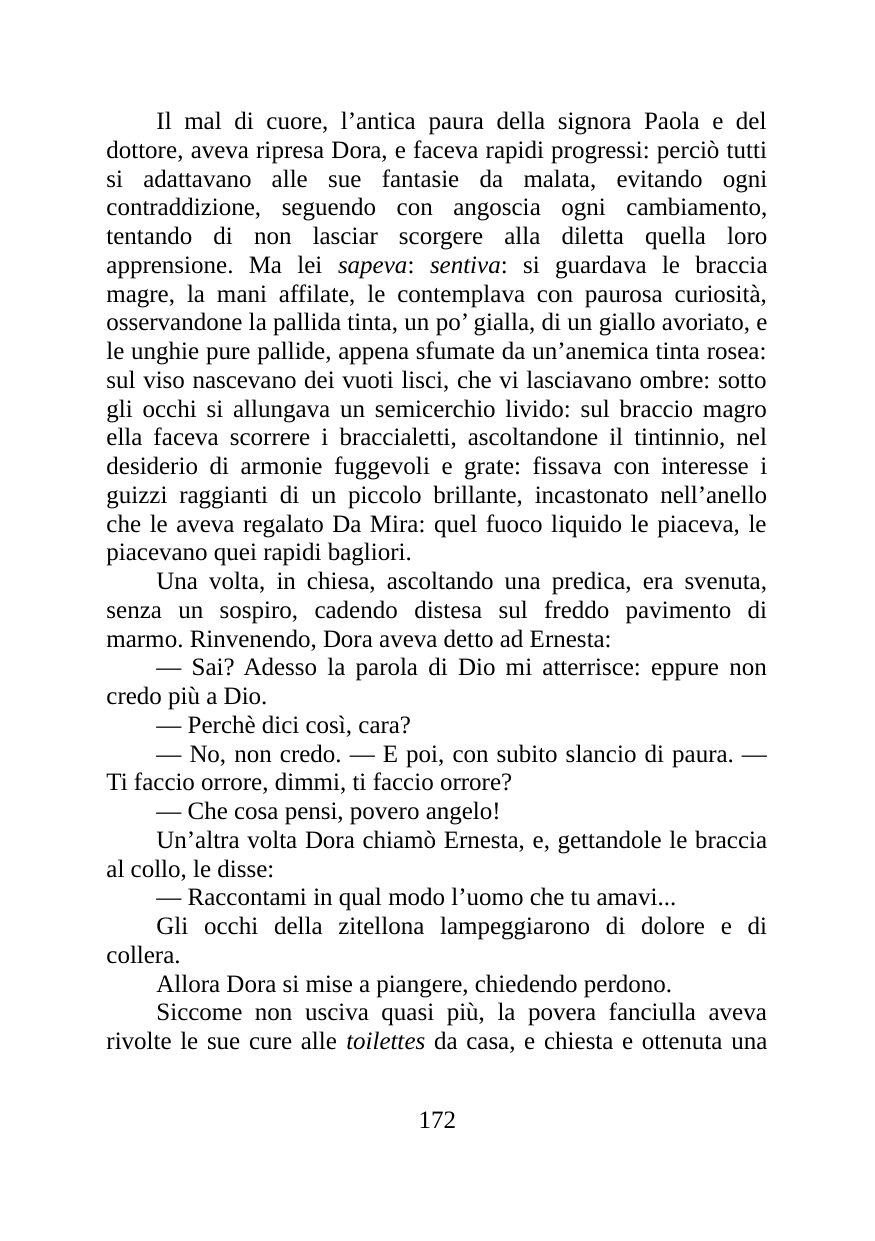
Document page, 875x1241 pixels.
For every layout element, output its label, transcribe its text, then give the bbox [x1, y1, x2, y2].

text Allora Dora si mise a piangere, chiedendo perdono. [106, 969, 768, 997]
text — Che cosa pensi, povero angelo! [106, 796, 768, 825]
text Una volta, in chiesa, ascoltando una predica, era svenuta, senza un sospiro, cadendo distesa sul freddo pavimento di marmo. Rinvenendo, Dora aveva detto ad Ernesta: [106, 566, 768, 652]
text — Sai? Adesso la parola di Dio mi atterrisce: eppure non credo più a Dio. [106, 652, 768, 710]
text — Perchè dici così, cara? [106, 710, 768, 739]
text Siccome non usciva quasi più, la povera fanciulla aveva rivolte le sue cure alle toilettes da casa, e chiesta e ottenuta una [106, 997, 768, 1055]
text — Raccontami in qual modo l’uomo che tu amavi... [106, 882, 768, 911]
text Un’altra volta Dora chiamò Ernesta, e, gettandole le braccia al collo, le disse: [106, 825, 768, 882]
text Il mal di cuore, l’antica paura della signora Paola e del dottore, aveva ripresa Dora, e faceva rapidi progressi: perciò tutti si adattavano alle sue fantasie da malata, evitando ogni contraddizione, seguendo con angoscia ogni cambiamento, tentando di non lasciar scorgere alla diletta quella loro apprensione. Ma lei sapeva: sentiva: si guardava le braccia magre, la mani affilate, le contemplava con paurosa curiosità, osservandone la pallida tinta, un po’ gialla, di un giallo avoriato, e le unghie pure pallide, appena sfumate da un’anemica tinta rosea: sul viso nascevano dei vuoti lisci, che vi lasciavano ombre: sotto gli occhi si allungava un semicerchio livido: sul braccio magro ella faceva scorrere i braccialetti, ascoltandone il tintinnio, nel desiderio di armonie fuggevoli e grate: fissava con interesse i guizzi raggianti di un piccolo brillante, incastonato nell’anello che le aveva regalato Da Mira: quel fuoco liquido le piaceva, le piacevano quei rapidi bagliori. [106, 106, 768, 566]
text Gli occhi della zitellona lampeggiarono di dolore e di collera. [106, 911, 768, 969]
text — No, non credo. — E poi, con subito slancio di paura. — Ti faccio orrore, dimmi, ti faccio orrore? [106, 739, 768, 796]
